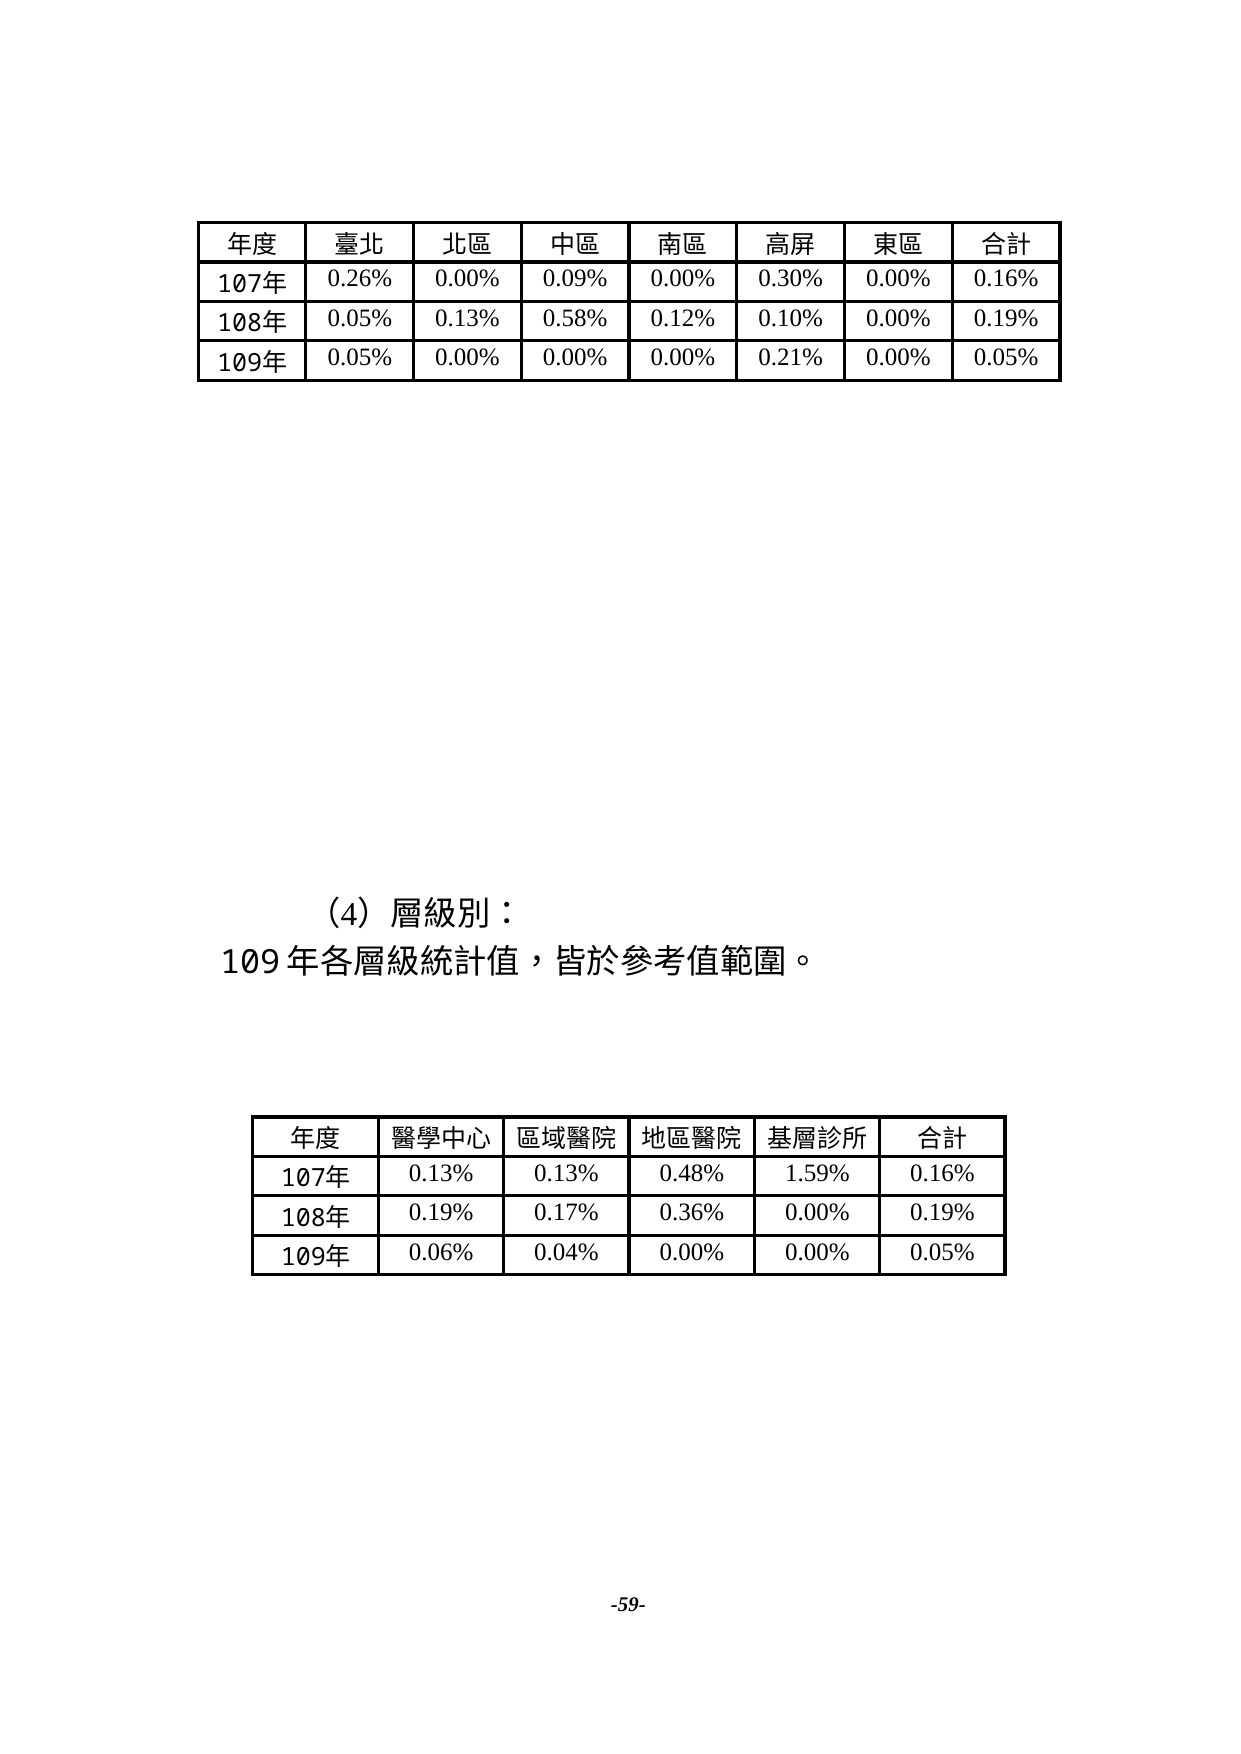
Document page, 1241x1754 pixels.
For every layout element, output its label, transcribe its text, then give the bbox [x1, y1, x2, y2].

list 層級別： [307, 887, 1122, 935]
table_header 基層診所 [756, 1119, 878, 1155]
table_header 臺北 [307, 224, 412, 260]
table_cell 0.05% [954, 342, 1058, 378]
table_header 區域醫院 [505, 1119, 627, 1155]
table_cell 0.00% [756, 1197, 878, 1233]
text 109年各層級統計值，皆於參考值範圍。 [220, 935, 1111, 984]
table_cell 107年 [200, 264, 304, 300]
table_cell 0.26% [307, 264, 412, 300]
table_cell 0.19% [380, 1197, 502, 1233]
table_cell 0.04% [505, 1237, 627, 1273]
table_cell 107年 [254, 1158, 377, 1194]
table_cell 0.05% [881, 1237, 1003, 1273]
table_header 東區 [846, 224, 951, 260]
table_cell 0.00% [415, 342, 520, 378]
table_cell 0.05% [307, 303, 412, 339]
table_cell 0.17% [505, 1197, 627, 1233]
table_header 年度 [254, 1119, 377, 1155]
table_cell 0.16% [881, 1158, 1003, 1194]
table_header 南區 [631, 224, 735, 260]
table_cell 0.09% [523, 264, 627, 300]
table_cell 0.19% [881, 1197, 1003, 1233]
table_cell 0.00% [846, 303, 951, 339]
table_cell 0.13% [415, 303, 520, 339]
table_cell 0.05% [307, 342, 412, 378]
table_cell 108年 [254, 1197, 377, 1233]
table_cell 0.13% [505, 1158, 627, 1194]
table_header 醫學中心 [380, 1119, 502, 1155]
table_header 北區 [415, 224, 520, 260]
table_cell 108年 [200, 303, 304, 339]
table_header 中區 [523, 224, 627, 260]
table_cell 0.13% [380, 1158, 502, 1194]
table_cell 0.00% [631, 264, 735, 300]
table_header 年度 [200, 224, 304, 260]
table_cell 1.59% [756, 1158, 878, 1194]
table_cell 0.00% [523, 342, 627, 378]
table_cell 0.00% [756, 1237, 878, 1273]
table_header 地區醫院 [631, 1119, 753, 1155]
table_cell 109年 [254, 1237, 377, 1273]
table_cell 0.00% [846, 342, 951, 378]
table_cell 0.36% [631, 1197, 753, 1233]
table_cell 0.10% [738, 303, 843, 339]
table_cell 0.06% [380, 1237, 502, 1273]
table_cell 109年 [200, 342, 304, 378]
table_cell 0.21% [738, 342, 843, 378]
table_cell 0.00% [631, 342, 735, 378]
table_cell 0.00% [631, 1237, 753, 1273]
table_header 高屏 [738, 224, 843, 260]
table_cell 0.12% [631, 303, 735, 339]
table_cell 0.00% [415, 264, 520, 300]
table_cell 0.00% [846, 264, 951, 300]
table_cell 0.19% [954, 303, 1058, 339]
table_cell 0.48% [631, 1158, 753, 1194]
table_cell 0.58% [523, 303, 627, 339]
table_cell 0.30% [738, 264, 843, 300]
table_cell 0.16% [954, 264, 1058, 300]
table_header 合計 [881, 1119, 1003, 1155]
table_header 合計 [954, 224, 1058, 260]
